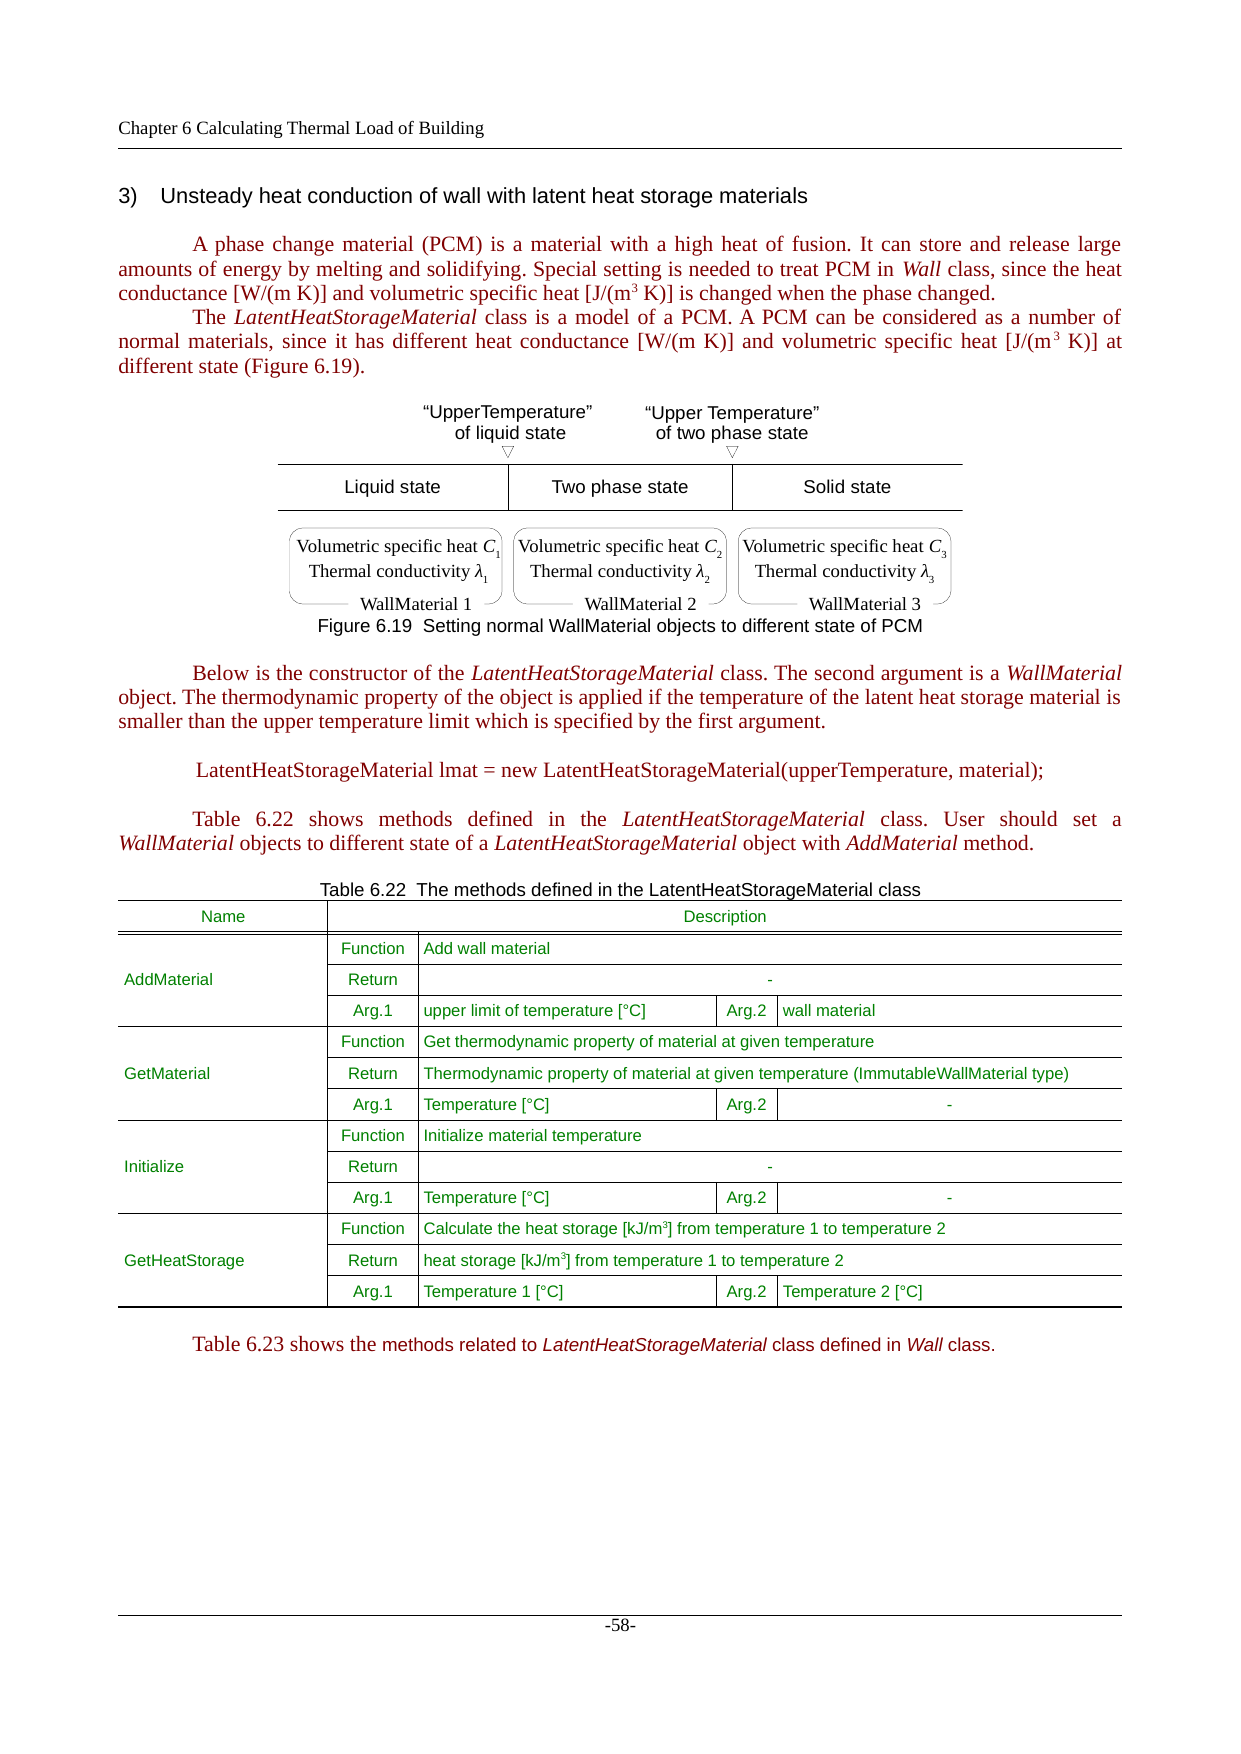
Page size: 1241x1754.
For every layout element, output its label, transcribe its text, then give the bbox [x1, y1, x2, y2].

table_cell - [419, 1152, 1122, 1182]
table_header Description [328, 901, 1122, 931]
subtitle Unsteady heat conduction of wall with latent heat storage materials [118, 184, 1122, 208]
table_cell Temperature [°C] [419, 1183, 716, 1213]
table_cell Thermodynamic property of material at given temperature (ImmutableWallMaterial type) [419, 1058, 1122, 1088]
table_cell Temperature [°C] [419, 1089, 716, 1119]
table_cell GetHeatStorage [118, 1214, 327, 1306]
text Table 6.22 shows methods defined in the LatentHeatStorageMaterial class. User should set a WallMaterial objects to different state of a LatentHeatStorageMaterial object with AddMaterial method. [118, 806, 1122, 855]
text Table 6.23 shows the methods related to LatentHeatStorageMaterial class defined in Wall class. [118, 1332, 1122, 1356]
table_cell Temperature 2 [°C] [778, 1276, 1122, 1306]
table_cell Arg.1 [328, 1089, 418, 1119]
table_cell Temperature 1 [°C] [419, 1276, 716, 1306]
table_cell AddMaterial [118, 935, 327, 1026]
table_cell - [778, 1183, 1122, 1213]
text Below is the constructor of the LatentHeatStorageMaterial class. The second argument is a WallMaterial object. The thermodynamic property of the object is applied if the temperature of the latent heat storage material is smaller than the upper temperature limit which is specified by the first argument. [118, 661, 1122, 734]
table_cell Arg.2 [717, 1089, 777, 1119]
table_cell Add wall material [419, 935, 1122, 964]
table_cell Function [328, 1214, 418, 1244]
table_cell Return [328, 1058, 418, 1088]
table_cell heat storage [kJ/m3] from temperature 1 to temperature 2 [419, 1245, 1122, 1275]
table_cell Get thermodynamic property of material at given temperature [419, 1027, 1122, 1057]
table_cell Return [328, 965, 418, 995]
table_cell Initialize [118, 1121, 327, 1213]
text LatentHeatStorageMaterial lmat = new LatentHeatStorageMaterial(upperTemperature, material); [118, 758, 1122, 782]
table_cell - [419, 965, 1122, 995]
table_cell - [778, 1089, 1122, 1119]
table_cell Function [328, 1121, 418, 1151]
table_cell wall material [778, 996, 1122, 1026]
table_cell Arg.2 [717, 1183, 777, 1213]
text Figure 6.19 Setting normal WallMaterial objects to different state of PCM [118, 402, 1122, 637]
table_cell upper limit of temperature [°C] [419, 996, 716, 1026]
table_header Name [118, 901, 327, 931]
table_cell Return [328, 1245, 418, 1275]
table_cell GetMaterial [118, 1027, 327, 1119]
table_cell Arg.1 [328, 996, 418, 1026]
text Table 6.22 The methods defined in the LatentHeatStorageMaterial class [118, 879, 1122, 900]
table_cell Arg.1 [328, 1183, 418, 1213]
table_cell Arg.1 [328, 1276, 418, 1306]
table_cell Calculate the heat storage [kJ/m3] from temperature 1 to temperature 2 [419, 1214, 1122, 1244]
table_cell Function [328, 1027, 418, 1057]
table_cell Arg.2 [717, 1276, 777, 1306]
table_cell Initialize material temperature [419, 1121, 1122, 1151]
table_cell Return [328, 1152, 418, 1182]
table_cell Arg.2 [717, 996, 777, 1026]
table_cell Function [328, 935, 418, 964]
text The LatentHeatStorageMaterial class is a model of a PCM. A PCM can be considered as a number of normal materials, since it has different heat conductance [W/(m K)] and volumetric specific heat [J/(m3 K)] at different state (Figure 6.19). [118, 305, 1122, 378]
text A phase change material (PCM) is a material with a high heat of fusion. It can store and release large amounts of energy by melting and solidifying. Special setting is needed to treat PCM in Wall class, since the heat conductance [W/(m K)] and volumetric specific heat [J/(m3 K)] is changed when the phase changed. [118, 232, 1122, 305]
